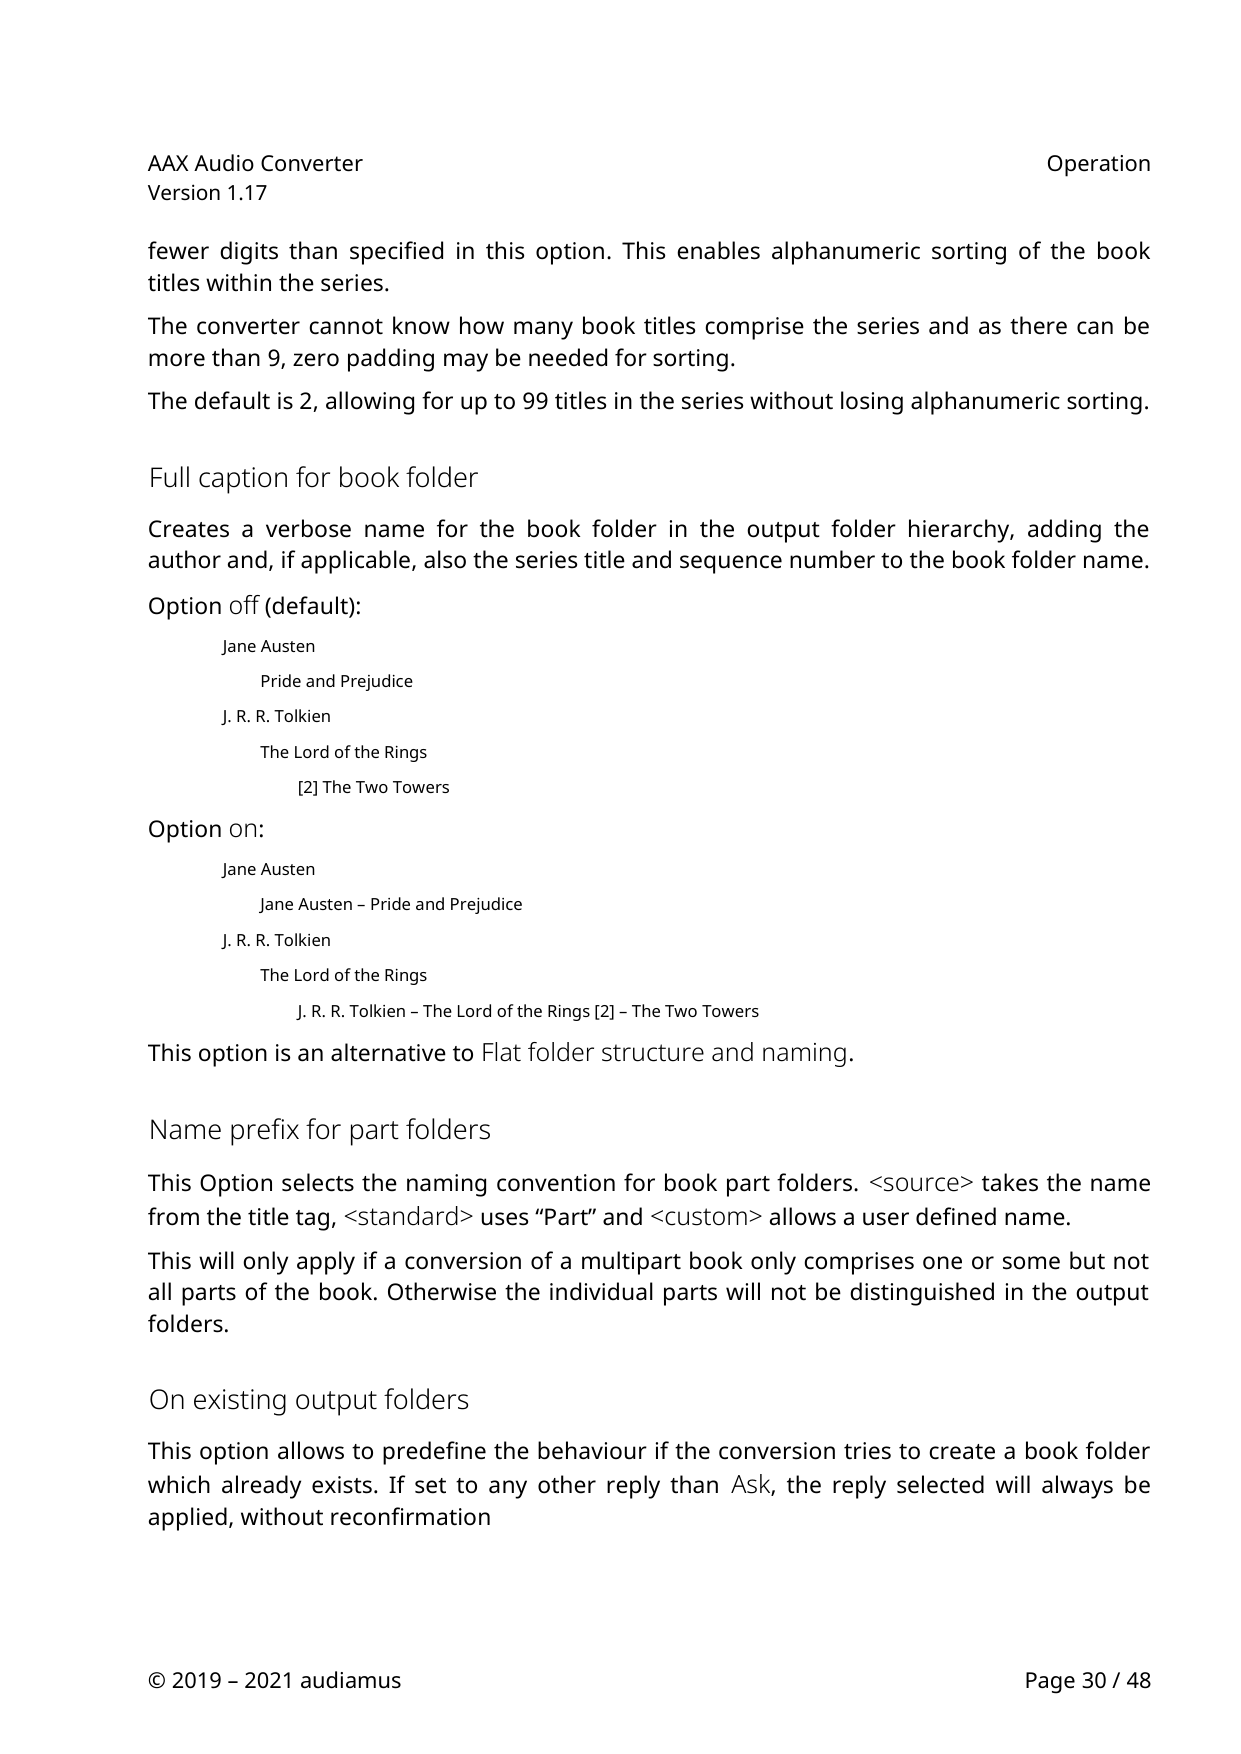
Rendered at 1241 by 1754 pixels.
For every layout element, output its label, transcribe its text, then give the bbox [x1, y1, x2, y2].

list [2] The Two Towers [260, 776, 1152, 799]
text The default is 2, allowing for up to 99 titles in the series without losing alphanumeric sorting. [148, 385, 1152, 416]
text Option on: [148, 811, 1152, 845]
subtitle Name prefix for part folders [142, 1110, 1152, 1147]
text The converter cannot know how many book titles comprise the series and as there can be more than 9, zero padding may be needed for sorting. [148, 310, 1152, 373]
subtitle Full caption for book folder [142, 458, 1152, 495]
list J. R. R. Tolkien – The Lord of the Rings [2] – The Two Towers [260, 999, 1152, 1022]
list J. R. R. Tolkien [185, 928, 1152, 951]
list The Lord of the Rings [223, 740, 1152, 763]
list Jane Austen [185, 634, 1152, 657]
text fewer digits than specified in this option. This enables alphanumeric sorting of the book titles within the series. [148, 235, 1152, 298]
list The Lord of the Rings [223, 964, 1152, 987]
list Jane Austen [185, 857, 1152, 880]
subtitle On existing output folders [142, 1381, 1152, 1417]
text This option allows to predefine the behaviour if the conversion tries to create a book folder which already exists. If set to any other reply than Ask, the reply selected will always be applied, without reconfirmation [148, 1435, 1152, 1532]
list J. R. R. Tolkien [185, 705, 1152, 728]
text Option off (default): [148, 588, 1152, 622]
list Pride and Prejudice [223, 669, 1152, 692]
text This Option selects the naming convention for book part folders. <source> takes the name from the title tag, <standard> uses “Part” and <custom> allows a user defined name. [148, 1165, 1152, 1233]
text Creates a verbose name for the book folder in the output folder hierarchy, adding the author and, if applicable, also the series title and sequence number to the book folder name. [148, 513, 1152, 575]
list Jane Austen – Pride and Prejudice [223, 893, 1152, 916]
text This option is an alternative to Flat folder structure and naming. [148, 1034, 1152, 1068]
text This will only apply if a conversion of a multipart book only comprises one or some but not all parts of the book. Otherwise the individual parts will not be distinguished in the output folders. [148, 1245, 1152, 1339]
